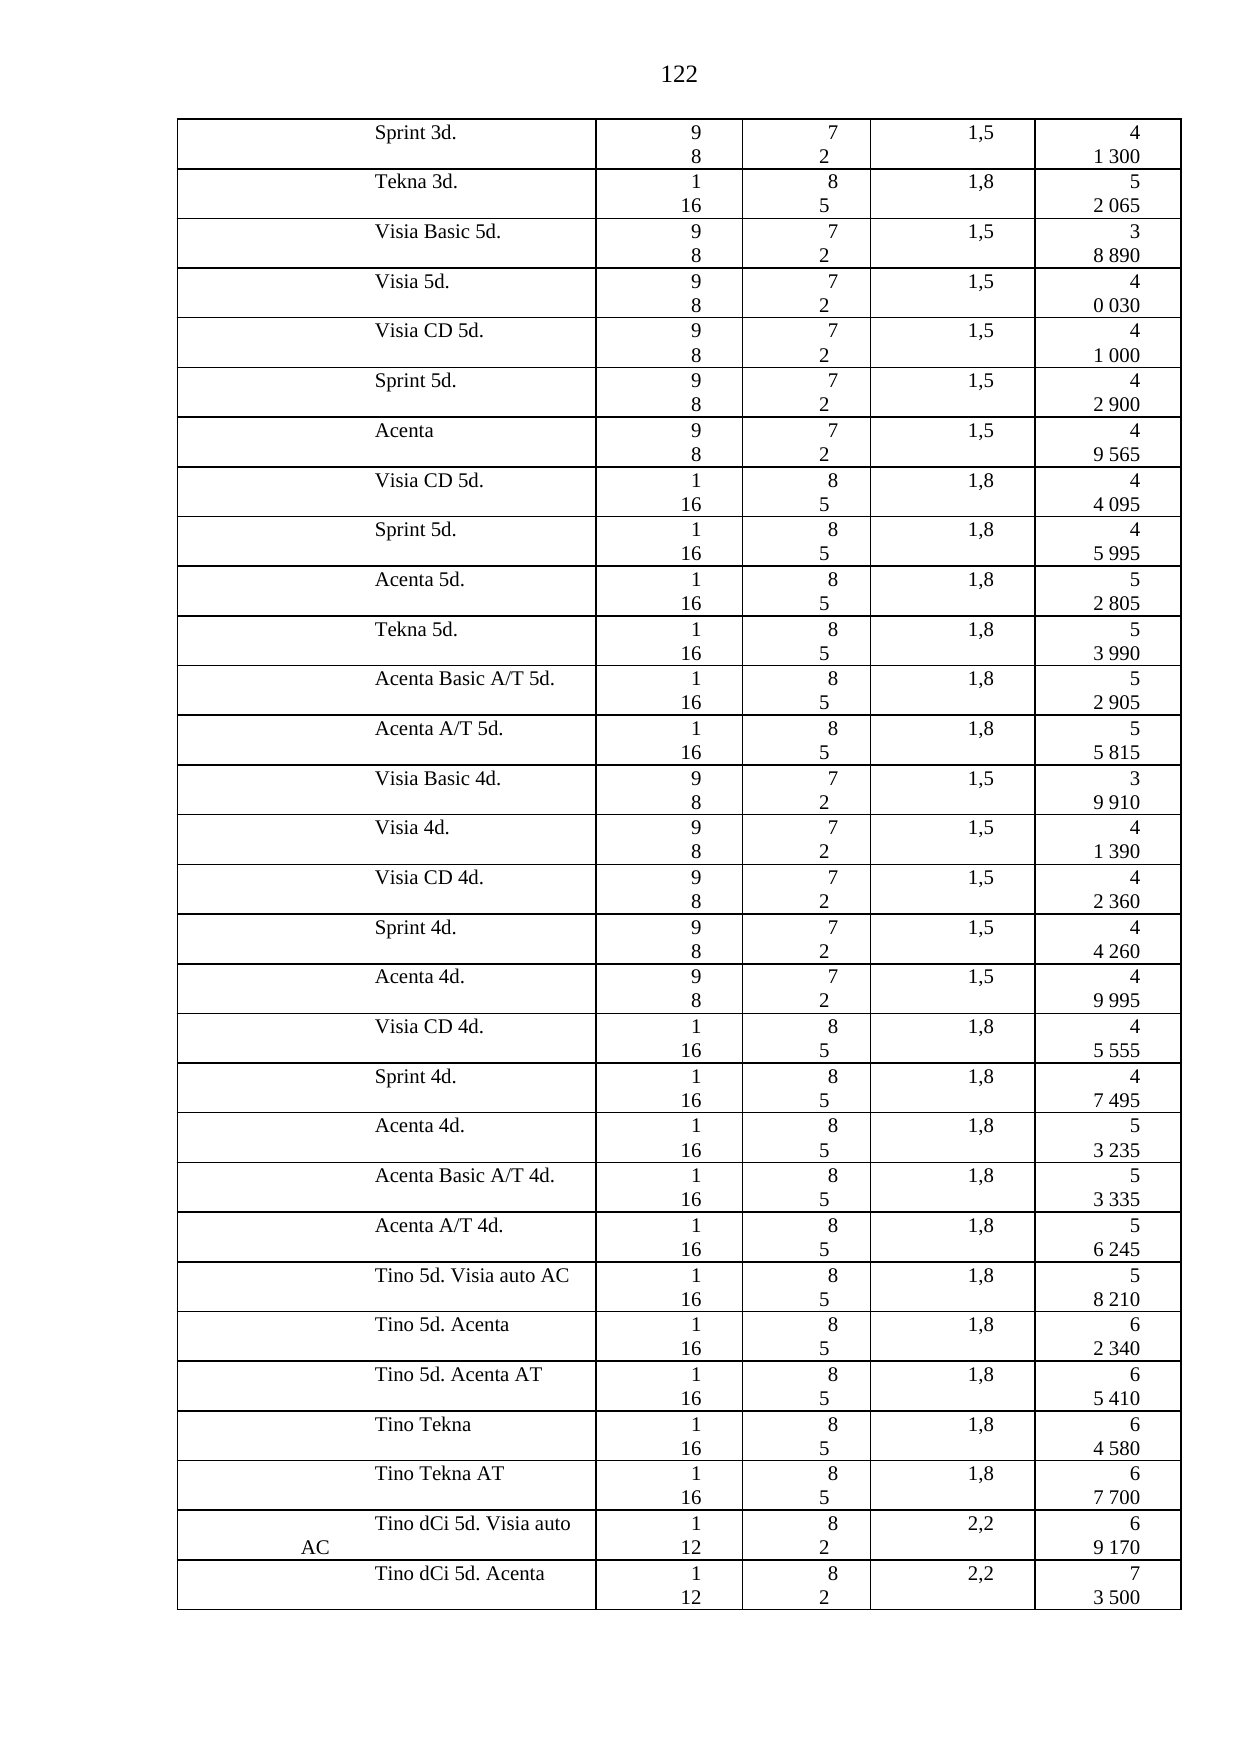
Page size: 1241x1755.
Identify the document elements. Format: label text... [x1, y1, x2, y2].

table_cell 116 [597, 1163, 742, 1211]
table_cell 1,5 [871, 915, 1034, 963]
table_cell 85 [743, 1412, 870, 1460]
table_cell 41 390 [1036, 815, 1180, 863]
table_cell 52 805 [1036, 567, 1180, 615]
table_cell 1,5 [871, 865, 1034, 913]
table_cell 1,8 [871, 1312, 1034, 1360]
table_cell 1,8 [871, 617, 1034, 665]
table_cell 1,5 [871, 766, 1034, 814]
table_cell 49 995 [1036, 965, 1180, 1012]
table_cell 98 [597, 865, 742, 913]
table_cell 1,8 [871, 468, 1034, 516]
table_cell Tekna 5d. [178, 617, 595, 665]
table_cell 116 [597, 1064, 742, 1112]
table_cell 98 [597, 965, 742, 1012]
table_cell Sprint 5d. [178, 517, 595, 565]
table_cell Sprint 5d. [178, 368, 595, 416]
table_cell 1,5 [871, 219, 1034, 267]
table_cell 1,5 [871, 368, 1034, 416]
table_cell 44 095 [1036, 468, 1180, 516]
table_cell Visia CD 4d. [178, 1014, 595, 1062]
table_cell 85 [743, 517, 870, 565]
table_cell 72 [743, 318, 870, 367]
table_cell 49 565 [1036, 418, 1180, 466]
table_cell Tino 5d. Visia auto AC [178, 1263, 595, 1311]
table_cell 1,8 [871, 567, 1034, 615]
table_cell 44 260 [1036, 915, 1180, 963]
table_cell 52 905 [1036, 666, 1180, 714]
table_cell 72 [743, 418, 870, 466]
table_cell 1,5 [871, 120, 1034, 168]
table_cell 112 [597, 1561, 742, 1609]
table_cell Acenta Basic A/T 4d. [178, 1163, 595, 1211]
table_cell 116 [597, 1014, 742, 1062]
table_cell 45 555 [1036, 1014, 1180, 1062]
table_cell 98 [597, 418, 742, 466]
table_cell 112 [597, 1511, 742, 1559]
table_cell Visia Basic 4d. [178, 766, 595, 814]
table_cell 1,8 [871, 170, 1034, 217]
table_cell 98 [597, 815, 742, 863]
table_cell 58 210 [1036, 1263, 1180, 1311]
table_cell 1,8 [871, 1412, 1034, 1460]
table_cell Acenta 4d. [178, 965, 595, 1012]
table_cell 42 360 [1036, 865, 1180, 913]
table_cell 1,8 [871, 1213, 1034, 1261]
table_cell 55 815 [1036, 716, 1180, 764]
table_cell 69 170 [1036, 1511, 1180, 1559]
table_cell 98 [597, 120, 742, 168]
table_cell 116 [597, 716, 742, 764]
table_cell 1,8 [871, 716, 1034, 764]
table_cell 85 [743, 468, 870, 516]
table_cell 116 [597, 468, 742, 516]
table_cell 67 700 [1036, 1461, 1180, 1509]
table_cell 116 [597, 1213, 742, 1261]
table_cell 85 [743, 1312, 870, 1360]
table_cell Visia Basic 5d. [178, 219, 595, 267]
table_cell 116 [597, 617, 742, 665]
table_cell Visia CD 5d. [178, 468, 595, 516]
table_cell Visia 5d. [178, 269, 595, 317]
table_cell 85 [743, 170, 870, 217]
table_cell 1,5 [871, 269, 1034, 317]
table_cell 116 [597, 567, 742, 615]
table_cell Tekna 3d. [178, 170, 595, 217]
table_cell 41 300 [1036, 120, 1180, 168]
table_cell Tino Tekna AT [178, 1461, 595, 1509]
table_cell 98 [597, 766, 742, 814]
table_cell Acenta Basic A/T 5d. [178, 666, 595, 714]
table_cell 98 [597, 368, 742, 416]
table_cell 72 [743, 766, 870, 814]
table_cell 85 [743, 1014, 870, 1062]
table_cell 1,8 [871, 666, 1034, 714]
table_cell 65 410 [1036, 1362, 1180, 1410]
table_cell 116 [597, 666, 742, 714]
table_cell 72 [743, 219, 870, 267]
table_cell 82 [743, 1511, 870, 1559]
table_cell 72 [743, 865, 870, 913]
table_cell 116 [597, 1362, 742, 1410]
table_cell 73 500 [1036, 1561, 1180, 1609]
table_cell 85 [743, 666, 870, 714]
table_cell Sprint 3d. [178, 120, 595, 168]
table_cell 47 495 [1036, 1064, 1180, 1112]
table_cell 116 [597, 1412, 742, 1460]
table_cell 85 [743, 1113, 870, 1162]
table_cell Tino 5d. Acenta [178, 1312, 595, 1360]
table_cell 42 900 [1036, 368, 1180, 416]
table_cell 2,2 [871, 1561, 1034, 1609]
table_cell 53 335 [1036, 1163, 1180, 1211]
table_cell 40 030 [1036, 269, 1180, 317]
table_cell Tino dCi 5d. Visia auto AC [178, 1511, 595, 1559]
table_cell 85 [743, 1213, 870, 1261]
table_cell Acenta [178, 418, 595, 466]
table_cell 98 [597, 318, 742, 367]
table_cell Acenta A/T 5d. [178, 716, 595, 764]
table_cell Visia 4d. [178, 815, 595, 863]
table_cell Tino dCi 5d. Acenta [178, 1561, 595, 1609]
table_cell 1,5 [871, 418, 1034, 466]
table_cell 116 [597, 517, 742, 565]
table_cell 98 [597, 269, 742, 317]
table_cell 2,2 [871, 1511, 1034, 1559]
table_cell 72 [743, 965, 870, 1012]
table_cell Sprint 4d. [178, 915, 595, 963]
table_cell Sprint 4d. [178, 1064, 595, 1112]
table_cell 1,5 [871, 965, 1034, 1012]
table_cell 98 [597, 915, 742, 963]
table_cell 1,8 [871, 1461, 1034, 1509]
table_cell Tino Tekna [178, 1412, 595, 1460]
table_cell 116 [597, 1263, 742, 1311]
table_cell 72 [743, 269, 870, 317]
table_cell 85 [743, 716, 870, 764]
table_cell 1,8 [871, 517, 1034, 565]
table_cell 85 [743, 617, 870, 665]
table_cell Tino 5d. Acenta AT [178, 1362, 595, 1410]
table_cell 56 245 [1036, 1213, 1180, 1261]
table_cell Visia CD 5d. [178, 318, 595, 367]
table_cell 64 580 [1036, 1412, 1180, 1460]
table_cell 85 [743, 1362, 870, 1410]
table_cell 72 [743, 368, 870, 416]
table_cell 116 [597, 1312, 742, 1360]
table_cell 1,5 [871, 318, 1034, 367]
table_cell 85 [743, 1263, 870, 1311]
table_cell 98 [597, 219, 742, 267]
table_cell 1,8 [871, 1113, 1034, 1162]
table_cell 116 [597, 1461, 742, 1509]
table_cell 1,5 [871, 815, 1034, 863]
table_cell 82 [743, 1561, 870, 1609]
table_cell 1,8 [871, 1163, 1034, 1211]
table_cell 85 [743, 1461, 870, 1509]
table_cell Acenta A/T 4d. [178, 1213, 595, 1261]
table_cell 72 [743, 120, 870, 168]
table_cell 1,8 [871, 1362, 1034, 1410]
table_cell Visia CD 4d. [178, 865, 595, 913]
table_cell 85 [743, 567, 870, 615]
table_cell 39 910 [1036, 766, 1180, 814]
table_cell 41 000 [1036, 318, 1180, 367]
table_cell 62 340 [1036, 1312, 1180, 1360]
table_cell 53 990 [1036, 617, 1180, 665]
table_cell 72 [743, 915, 870, 963]
table_cell 45 995 [1036, 517, 1180, 565]
table_cell 1,8 [871, 1263, 1034, 1311]
table_cell Acenta 5d. [178, 567, 595, 615]
table_cell 72 [743, 815, 870, 863]
table_cell 85 [743, 1064, 870, 1112]
table_cell 116 [597, 170, 742, 217]
table_cell 1,8 [871, 1064, 1034, 1112]
table_cell 85 [743, 1163, 870, 1211]
table_cell 1,8 [871, 1014, 1034, 1062]
table_cell 116 [597, 1113, 742, 1162]
table_cell 38 890 [1036, 219, 1180, 267]
table_cell Acenta 4d. [178, 1113, 595, 1162]
table_cell 52 065 [1036, 170, 1180, 217]
table_cell 53 235 [1036, 1113, 1180, 1162]
